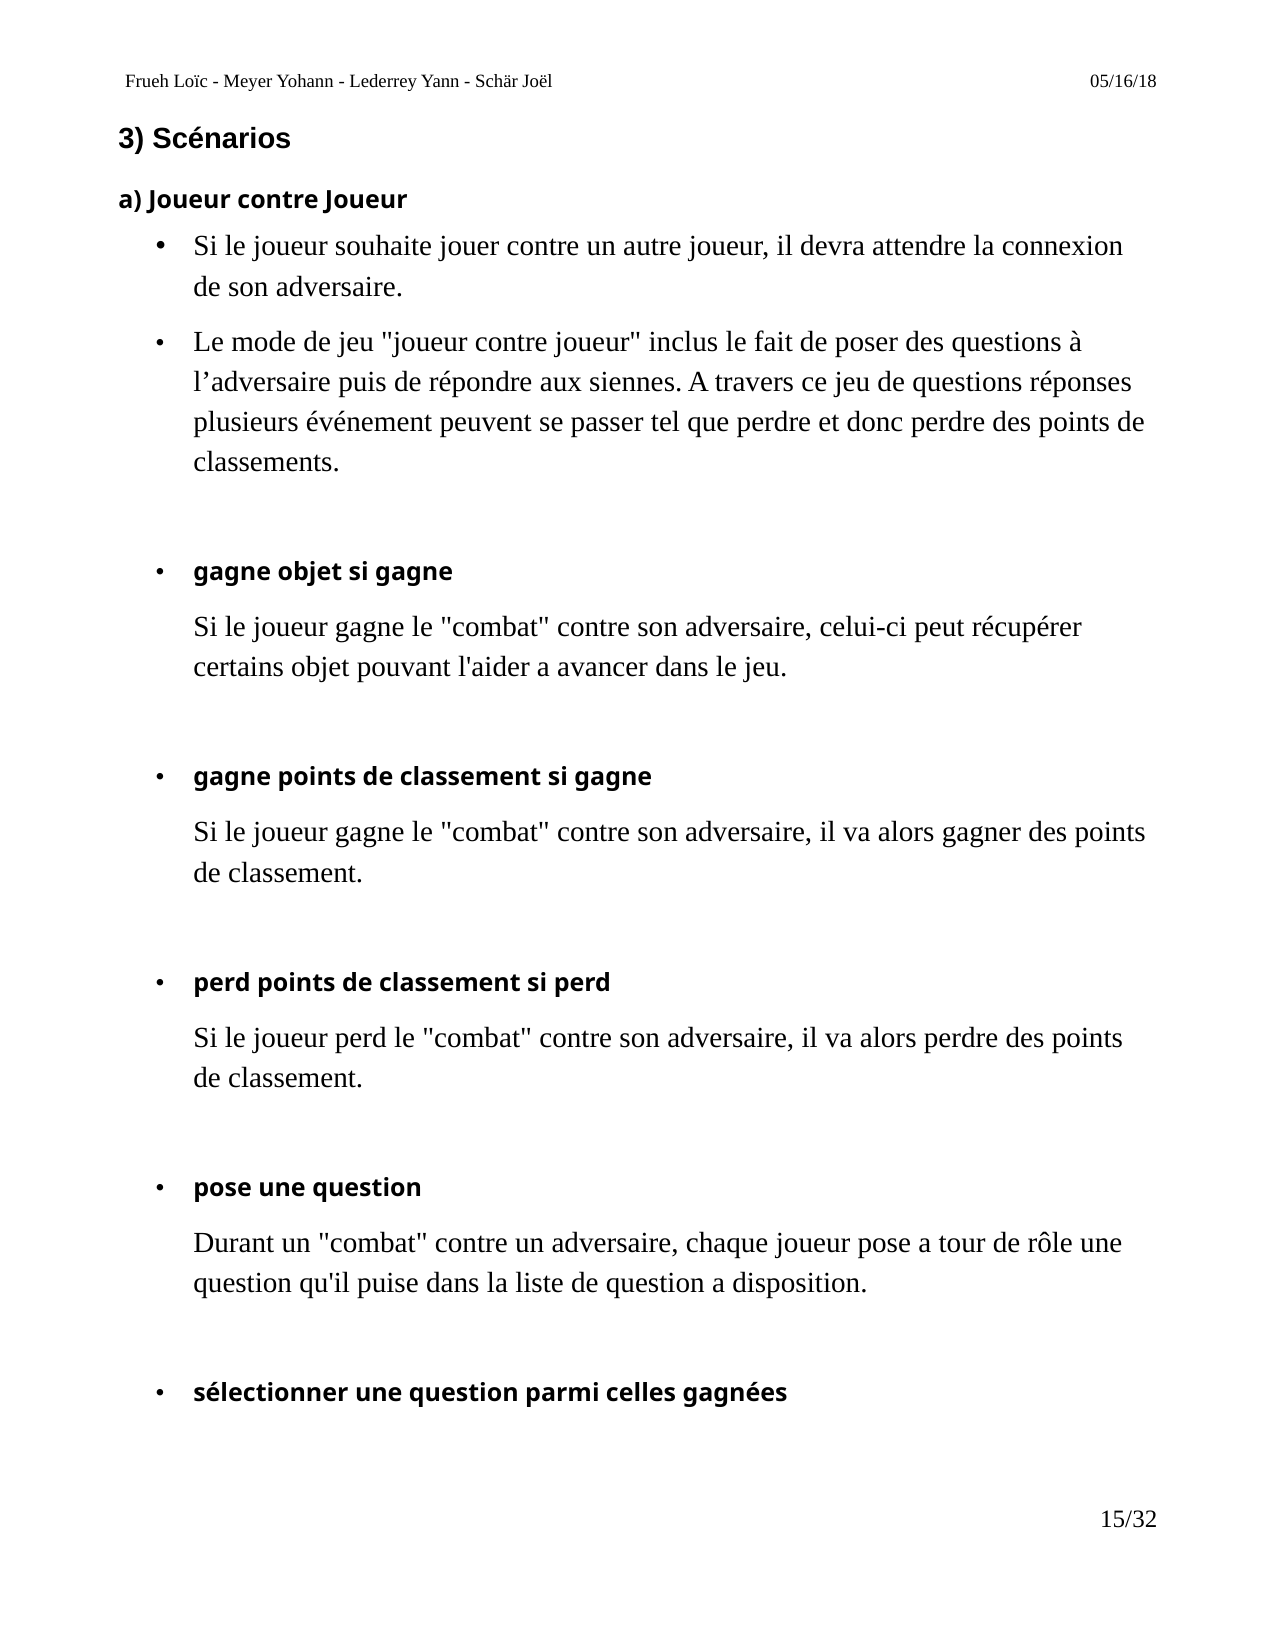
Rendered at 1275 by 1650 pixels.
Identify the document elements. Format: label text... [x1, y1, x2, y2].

list Si le joueur souhaite jouer contre un autre joueur, il devra attendre la connexion de son adversaire. [156, 228, 1157, 302]
list gagne objet si gagne [156, 554, 1157, 588]
list sélectionner une question parmi celles gagnées [156, 1375, 1157, 1409]
list gagne points de classement si gagne [156, 759, 1157, 793]
subtitle 3) Scénarios [118, 121, 1157, 155]
list Durant un "combat" contre un adversaire, chaque joueur pose a tour de rôle une question qu'il puise dans la liste de question a disposition. [156, 1225, 1157, 1299]
list Si le joueur gagne le "combat" contre son adversaire, il va alors gagner des points de classement. [156, 814, 1157, 888]
subtitle a) Joueur contre Joueur [118, 182, 1157, 216]
list perd points de classement si perd [156, 964, 1157, 998]
list Le mode de jeu "joueur contre joueur" inclus le fait de poser des questions à l’adversaire puis de répondre aux siennes. A travers ce jeu de questions réponses plusieurs événement peuvent se passer tel que perdre et donc perdre des points de classements. [156, 324, 1157, 478]
list pose une question [156, 1169, 1157, 1203]
list Si le joueur perd le "combat" contre son adversaire, il va alors perdre des points de classement. [156, 1020, 1157, 1093]
list Si le joueur gagne le "combat" contre son adversaire, celui-ci peut récupérer certains objet pouvant l'aider a avancer dans le jeu. [156, 609, 1157, 683]
